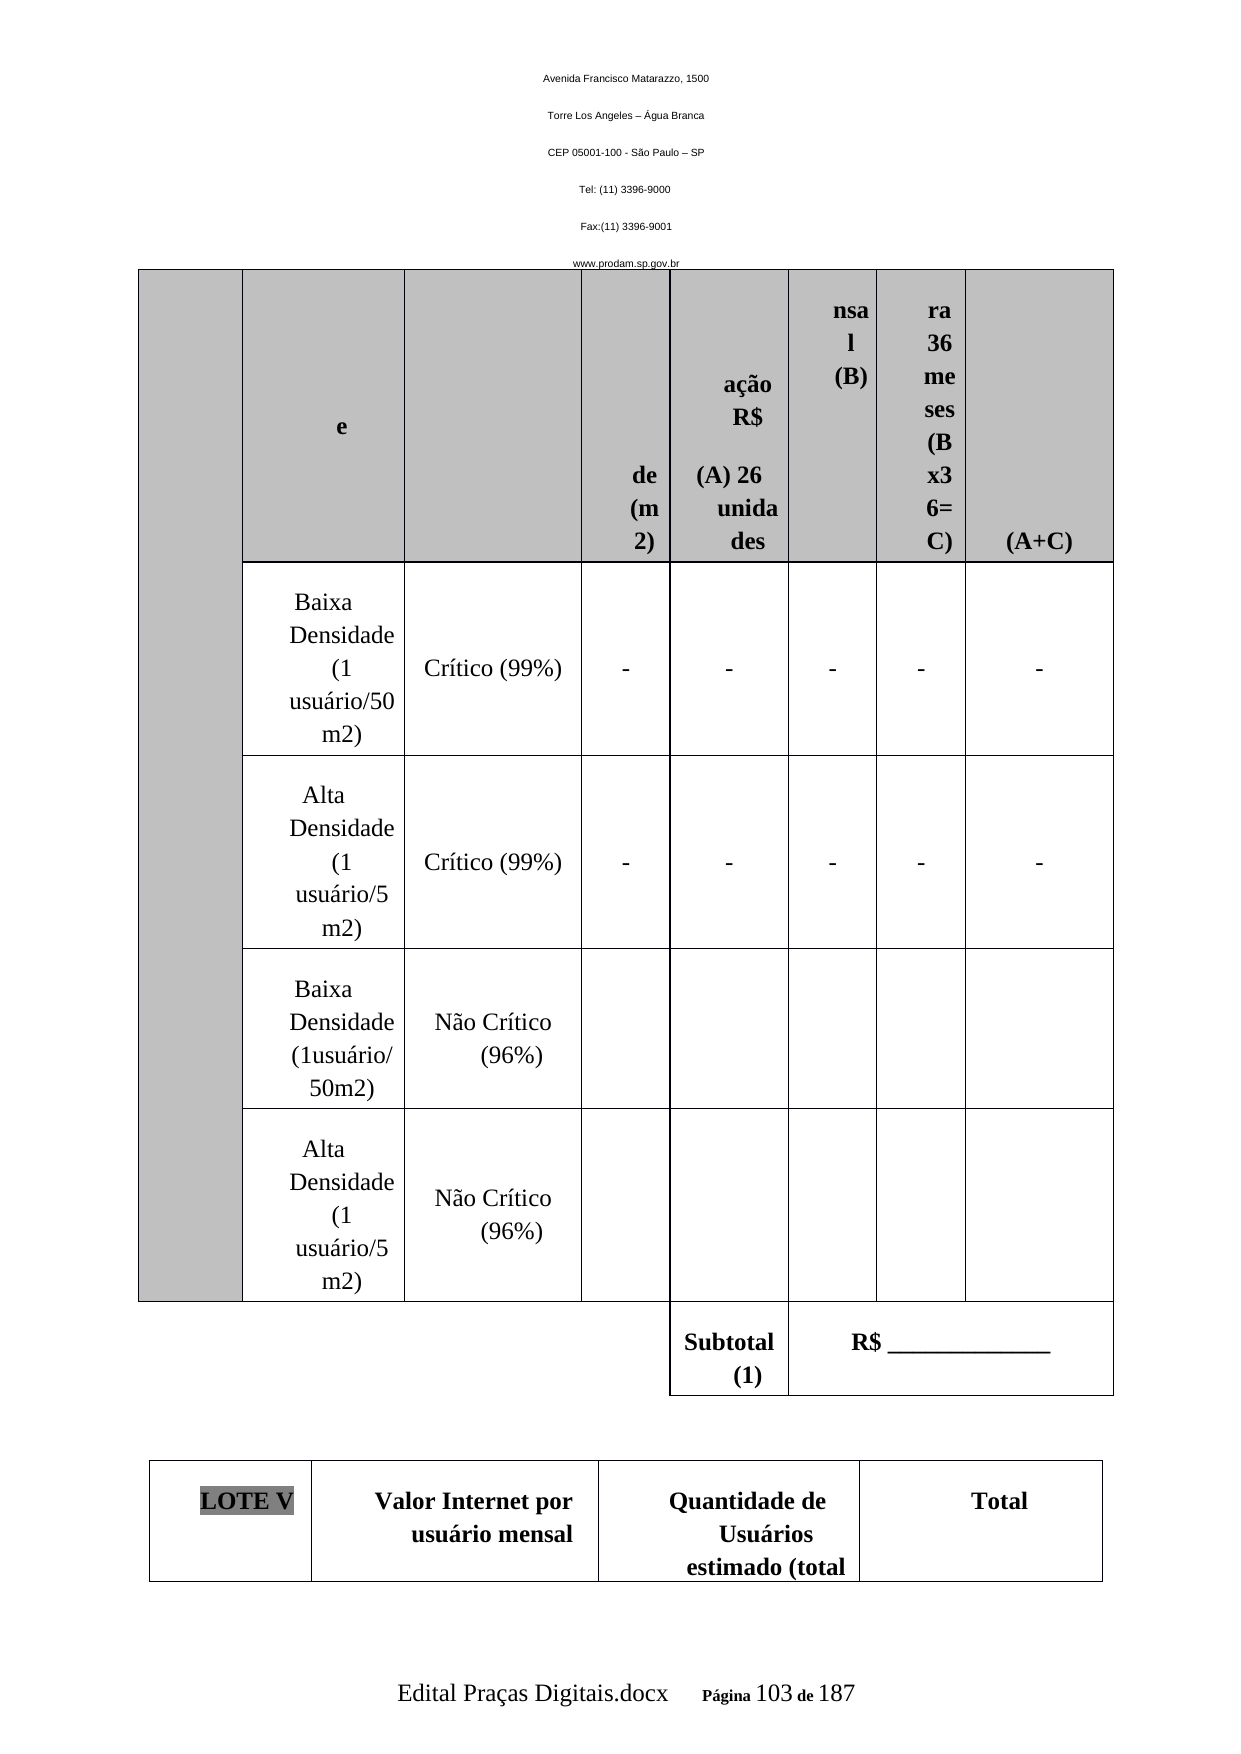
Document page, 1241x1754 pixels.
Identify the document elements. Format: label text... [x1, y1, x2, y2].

table_header ra 36 meses (Bx36=C) [877, 270, 965, 561]
table_cell [582, 949, 669, 1108]
table_cell [582, 1109, 669, 1301]
table_header [139, 270, 242, 1301]
table_cell [139, 1302, 242, 1395]
table_header e [243, 270, 404, 561]
table_cell [966, 1109, 1113, 1301]
table_cell Não Crítico (96%) [405, 1109, 581, 1301]
table_cell - [582, 563, 669, 754]
table_header nsal (B) [789, 270, 876, 561]
table_cell Baixa Densidade (1 usuário/50m2) [243, 563, 404, 754]
table_cell Não Crítico (96%) [405, 949, 581, 1108]
table_cell - [877, 756, 965, 948]
table_cell [582, 1302, 669, 1395]
table_cell - [966, 563, 1113, 754]
table_cell Crítico (99%) [405, 756, 581, 948]
table_cell - [582, 756, 669, 948]
table_cell [405, 1302, 582, 1395]
table_cell - [789, 563, 876, 754]
table_cell - [789, 756, 876, 948]
table_cell - [966, 756, 1113, 948]
table_header LOTE V [150, 1461, 311, 1581]
table_cell Alta Densidade (1 usuário/5m2) [243, 756, 404, 948]
table_cell [671, 1109, 788, 1301]
table_cell - [877, 563, 965, 754]
table_cell [242, 1302, 404, 1395]
table_cell [789, 949, 876, 1108]
table_header [405, 270, 581, 561]
table_header Valor Internet por usuário mensal [312, 1461, 598, 1581]
table_header de (m2) [582, 270, 669, 561]
table_cell [789, 1109, 876, 1301]
table_cell [877, 949, 965, 1108]
table_cell Alta Densidade (1 usuário/5m2) [243, 1109, 404, 1301]
table_cell - [671, 563, 788, 754]
table_header Total [860, 1461, 1102, 1581]
table_header Quantidade de Usuários estimado (total [599, 1461, 859, 1581]
table_cell - [671, 756, 788, 948]
table_cell [966, 949, 1113, 1108]
table_cell [671, 949, 788, 1108]
table_header (A+C) [966, 270, 1113, 561]
table_header ação R$ (A) 26 unidades [671, 270, 788, 561]
table_cell [877, 1109, 965, 1301]
table_cell Baixa Densidade (1usuário/50m2) [243, 949, 404, 1108]
table_cell R$ _____________ [789, 1302, 1113, 1395]
table_cell Crítico (99%) [405, 563, 581, 754]
table_cell Subtotal (1) [671, 1302, 788, 1395]
